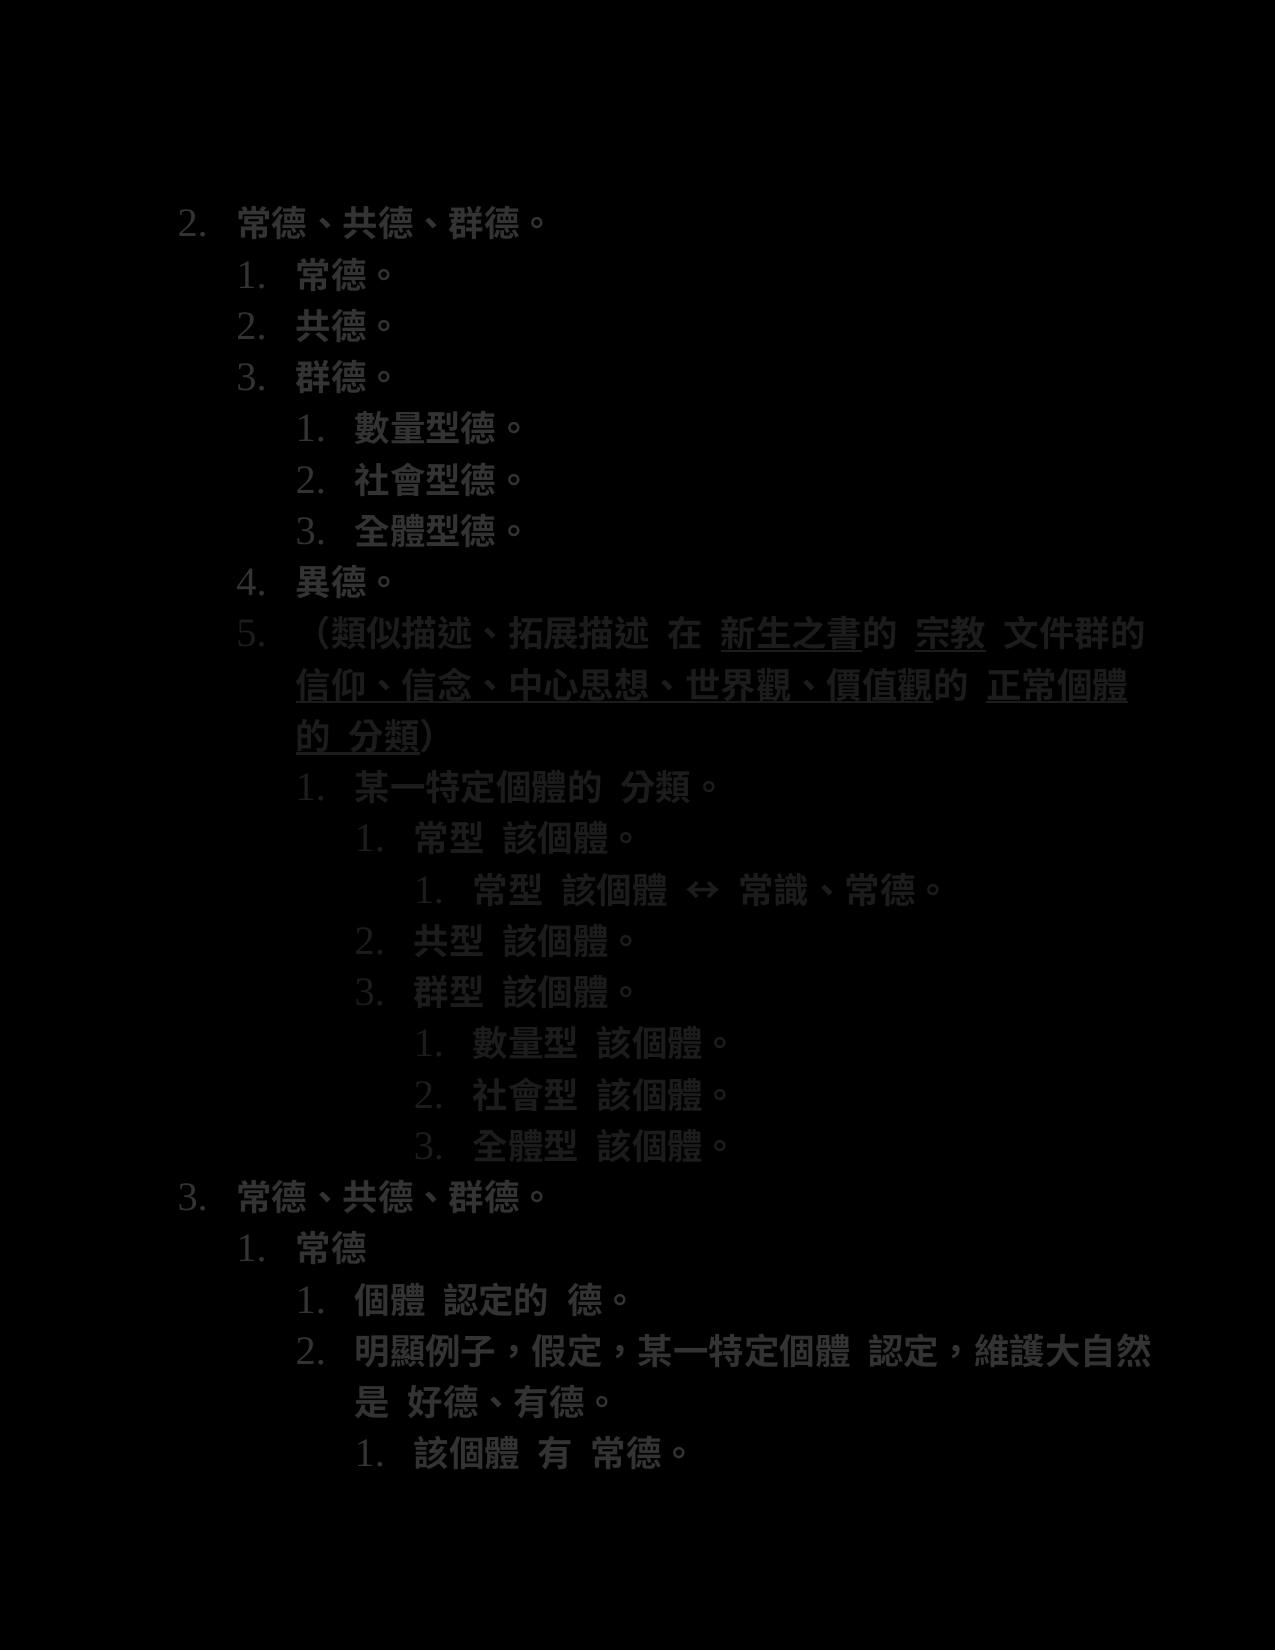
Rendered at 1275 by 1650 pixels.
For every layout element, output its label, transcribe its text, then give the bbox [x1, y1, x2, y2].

list 數量型 該個體。 [413, 1016, 1157, 1067]
list 常德、共德、群德。 [177, 1169, 1157, 1221]
list 群德。 [236, 349, 1157, 401]
list 常型 該個體 ↔ 常識、常德。 [413, 862, 1157, 913]
list 全體型 該個體。 [413, 1118, 1157, 1169]
list 社會型 該個體。 [413, 1067, 1157, 1118]
list 個體 認定的 德。 [295, 1272, 1157, 1323]
list 全體型德。 [295, 503, 1157, 554]
list 某一特定個體的 分類。 [295, 759, 1157, 811]
list 社會型德。 [295, 452, 1157, 503]
list 明顯例子，假定，某一特定個體 認定，維護大自然 是 好德、有德。 [295, 1323, 1157, 1426]
list 常德。 [236, 247, 1157, 298]
list 共德。 [236, 298, 1157, 349]
list 該個體 有 常德。 [354, 1426, 1157, 1477]
list （類似描述、拓展描述 在 新生之書的 宗教 文件群的 信仰、信念、中心思想、世界觀、價值觀的 正常個體的 分類） [236, 606, 1157, 759]
list 數量型德。 [295, 401, 1157, 452]
list 常型 該個體。 [354, 811, 1157, 862]
list 異德。 [236, 554, 1157, 606]
list 共型 該個體。 [354, 913, 1157, 964]
list 群型 該個體。 [354, 964, 1157, 1016]
list 常德、共德、群德。 [177, 196, 1157, 247]
list 常德 [236, 1221, 1157, 1272]
